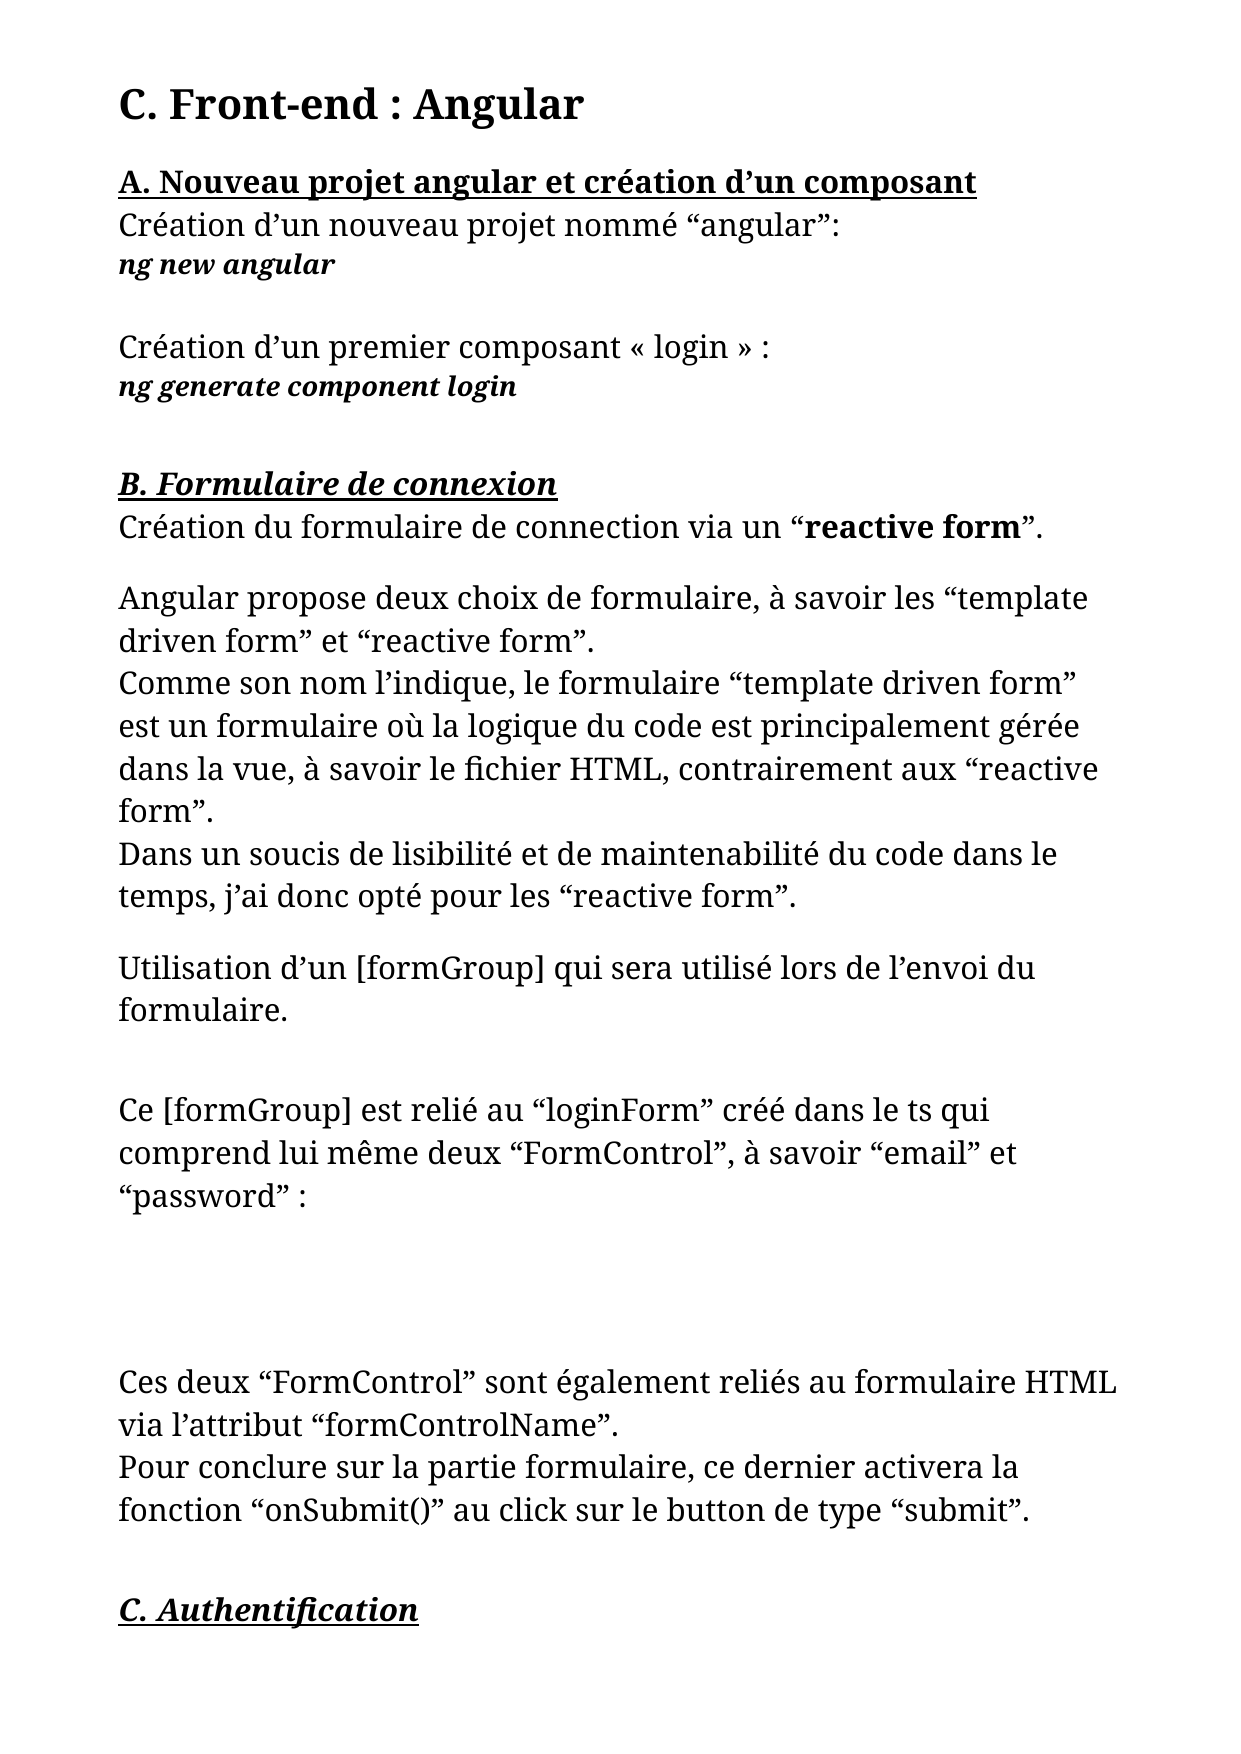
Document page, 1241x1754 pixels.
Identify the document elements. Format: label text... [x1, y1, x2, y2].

text ng new angular [118, 246, 1122, 283]
text Angular propose deux choix de formulaire, à savoir les “template driven form” et “reactive form”. [118, 576, 1122, 661]
text Dans un soucis de lisibilité et de maintenabilité du code dans le temps, j’ai donc opté pour les “reactive form”. [118, 832, 1122, 917]
text Création d’un premier composant « login » : [118, 325, 1122, 368]
text Création d’un nouveau projet nommé “angular”: [118, 203, 1122, 246]
text ng generate component login [118, 368, 1122, 405]
text Création du formulaire de connection via un “reactive form”. [118, 505, 1122, 547]
text Utilisation d’un [formGroup] qui sera utilisé lors de l’envoi du formulaire. [118, 946, 1122, 1031]
text C. Authentification [118, 1588, 1122, 1631]
text A. Nouveau projet angular et création d’un composant [118, 161, 1122, 203]
text Pour conclure sur la partie formulaire, ce dernier activera la fonction “onSubmit()” au click sur le button de type “submit”. [118, 1445, 1122, 1530]
text B. Formulaire de connexion [118, 462, 1122, 505]
text C. Front-end : Angular [118, 75, 1122, 132]
text Ce [formGroup] est relié au “loginForm” créé dans le ts qui comprend lui même deux “FormControl”, à savoir “email” et “password” : [118, 1088, 1122, 1216]
text Ces deux “FormControl” sont également reliés au formulaire HTML via l’attribut “formControlName”. [118, 1360, 1122, 1445]
text Comme son nom l’indique, le formulaire “template driven form” est un formulaire où la logique du code est principalement gérée dans la vue, à savoir le fichier HTML, contrairement aux “reactive form”. [118, 661, 1122, 832]
